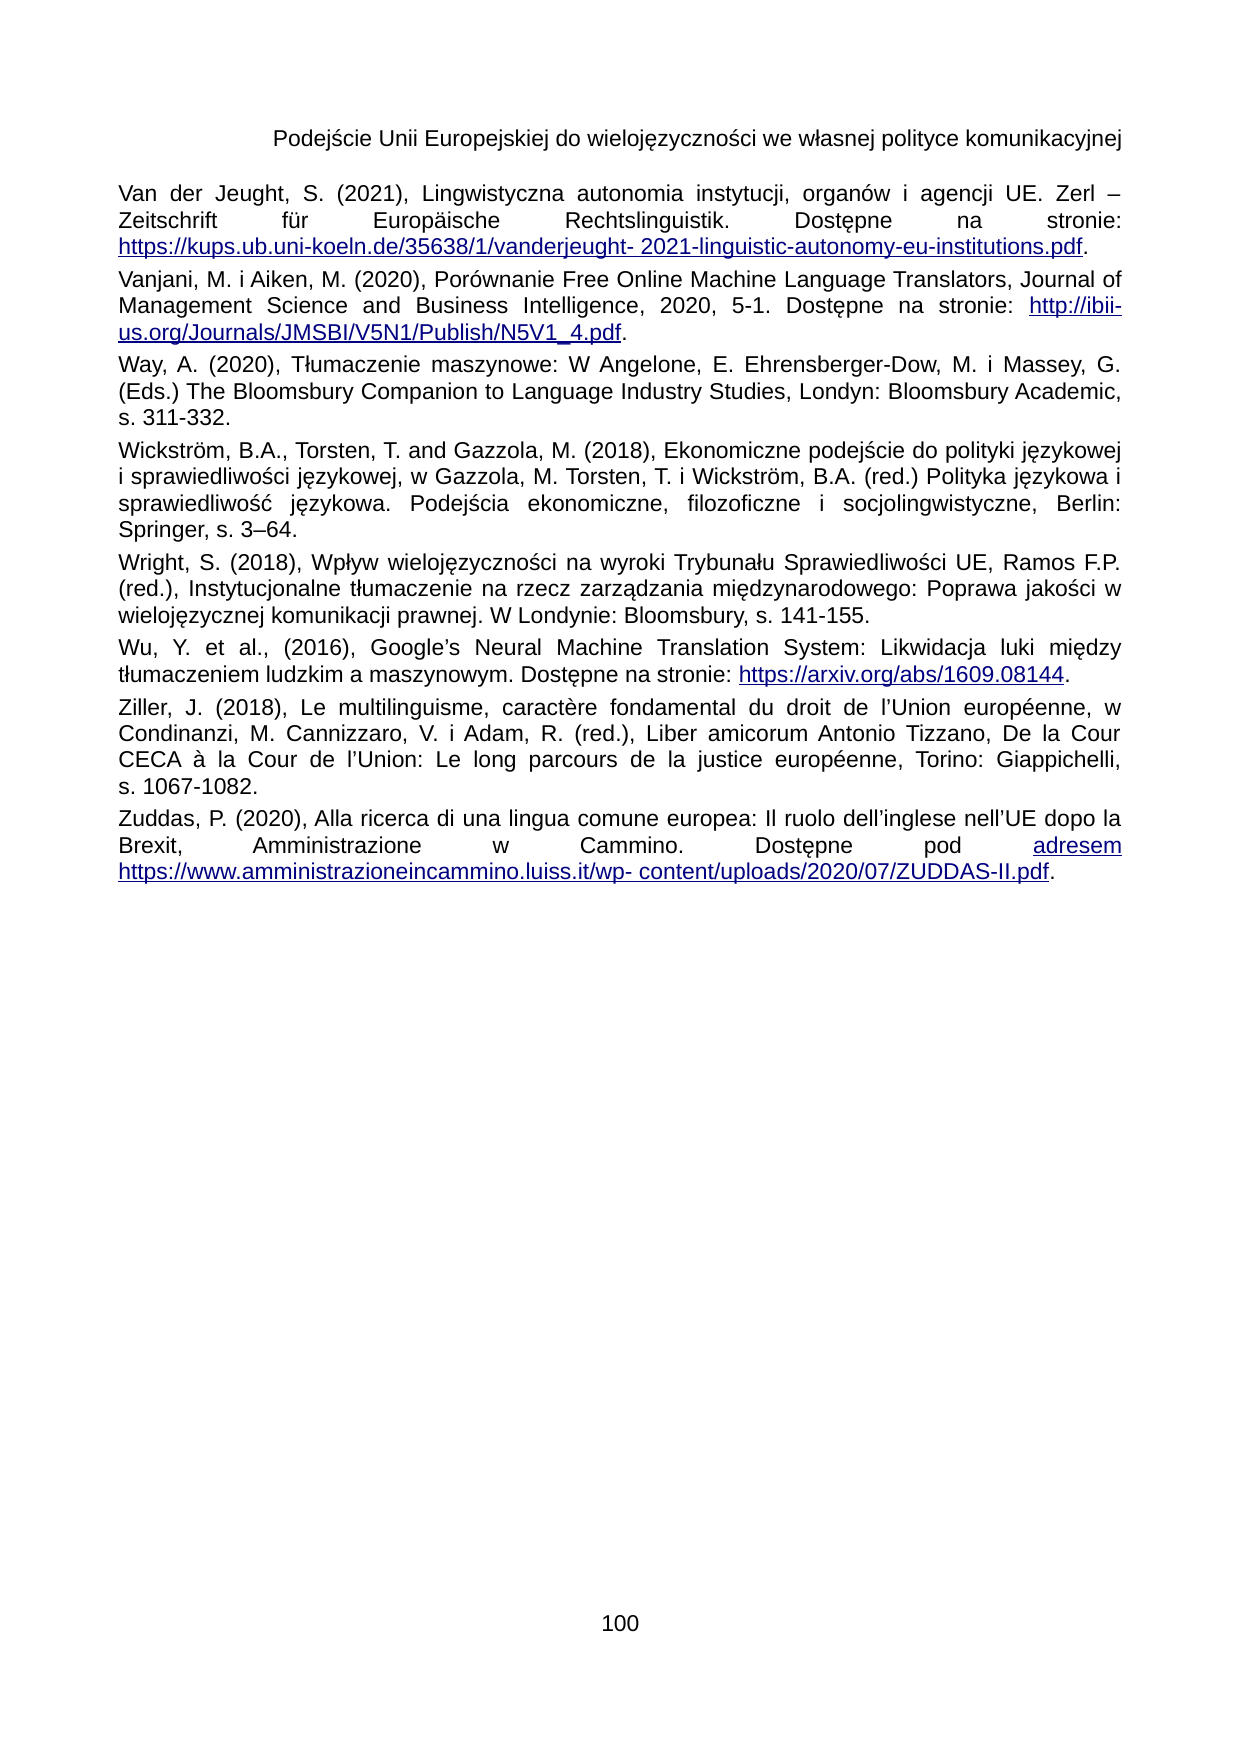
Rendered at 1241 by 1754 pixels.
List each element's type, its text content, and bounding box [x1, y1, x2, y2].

text Van der Jeught, S. (2021), Lingwistyczna autonomia instytucji, organów i agencji UE. Zerl – Zeitschrift für Europäische Rechtslinguistik. Dostępne na stronie: https://kups.ub.uni-koeln.de/35638/1/vanderjeught- 2021-linguistic-autonomy-eu-institutions.pdf. [118, 180, 1122, 259]
text Wickström, B.A., Torsten, T. and Gazzola, M. (2018), Ekonomiczne podejście do polityki językowej i sprawiedliwości językowej, w Gazzola, M. Torsten, T. i Wickström, B.A. (red.) Polityka językowa i sprawiedliwość językowa. Podejścia ekonomiczne, filozoficzne i socjolingwistyczne, Berlin: Springer, s. 3–64. [118, 437, 1122, 542]
text Way, A. (2020), Tłumaczenie maszynowe: W Angelone, E. Ehrensberger-Dow, M. i Massey, G. (Eds.) The Bloomsbury Companion to Language Industry Studies, Londyn: Bloomsbury Academic, s. 311-332. [118, 351, 1122, 431]
text Vanjani, M. i Aiken, M. (2020), Porównanie Free Online Machine Language Translators, Journal of Management Science and Business Intelligence, 2020, 5-1. Dostępne na stronie: http://ibii- us.org/Journals/JMSBI/V5N1/Publish/N5V1_4.pdf. [118, 266, 1122, 345]
text Ziller, J. (2018), Le multilinguisme, caractère fondamental du droit de l’Union européenne, w Condinanzi, M. Cannizzaro, V. i Adam, R. (red.), Liber amicorum Antonio Tizzano, De la Cour CECA à la Cour de l’Union: Le long parcours de la justice européenne, Torino: Giappichelli, s. 1067-1082. [118, 693, 1122, 799]
text Zuddas, P. (2020), Alla ricerca di una lingua comune europea: Il ruolo dell’inglese nell’UE dopo la Brexit, Amministrazione w Cammino. Dostępne pod adresem https://www.amministrazioneincammino.luiss.it/wp- content/uploads/2020/07/ZUDDAS-II.pdf. [118, 805, 1122, 884]
text Wright, S. (2018), Wpływ wielojęzyczności na wyroki Trybunału Sprawiedliwości UE, Ramos F.P. (red.), Instytucjonalne tłumaczenie na rzecz zarządzania międzynarodowego: Poprawa jakości w wielojęzycznej komunikacji prawnej. W Londynie: Bloomsbury, s. 141-155. [118, 549, 1122, 628]
text Wu, Y. et al., (2016), Google’s Neural Machine Translation System: Likwidacja luki między tłumaczeniem ludzkim a maszynowym. Dostępne na stronie: https://arxiv.org/abs/1609.08144. [118, 634, 1122, 687]
